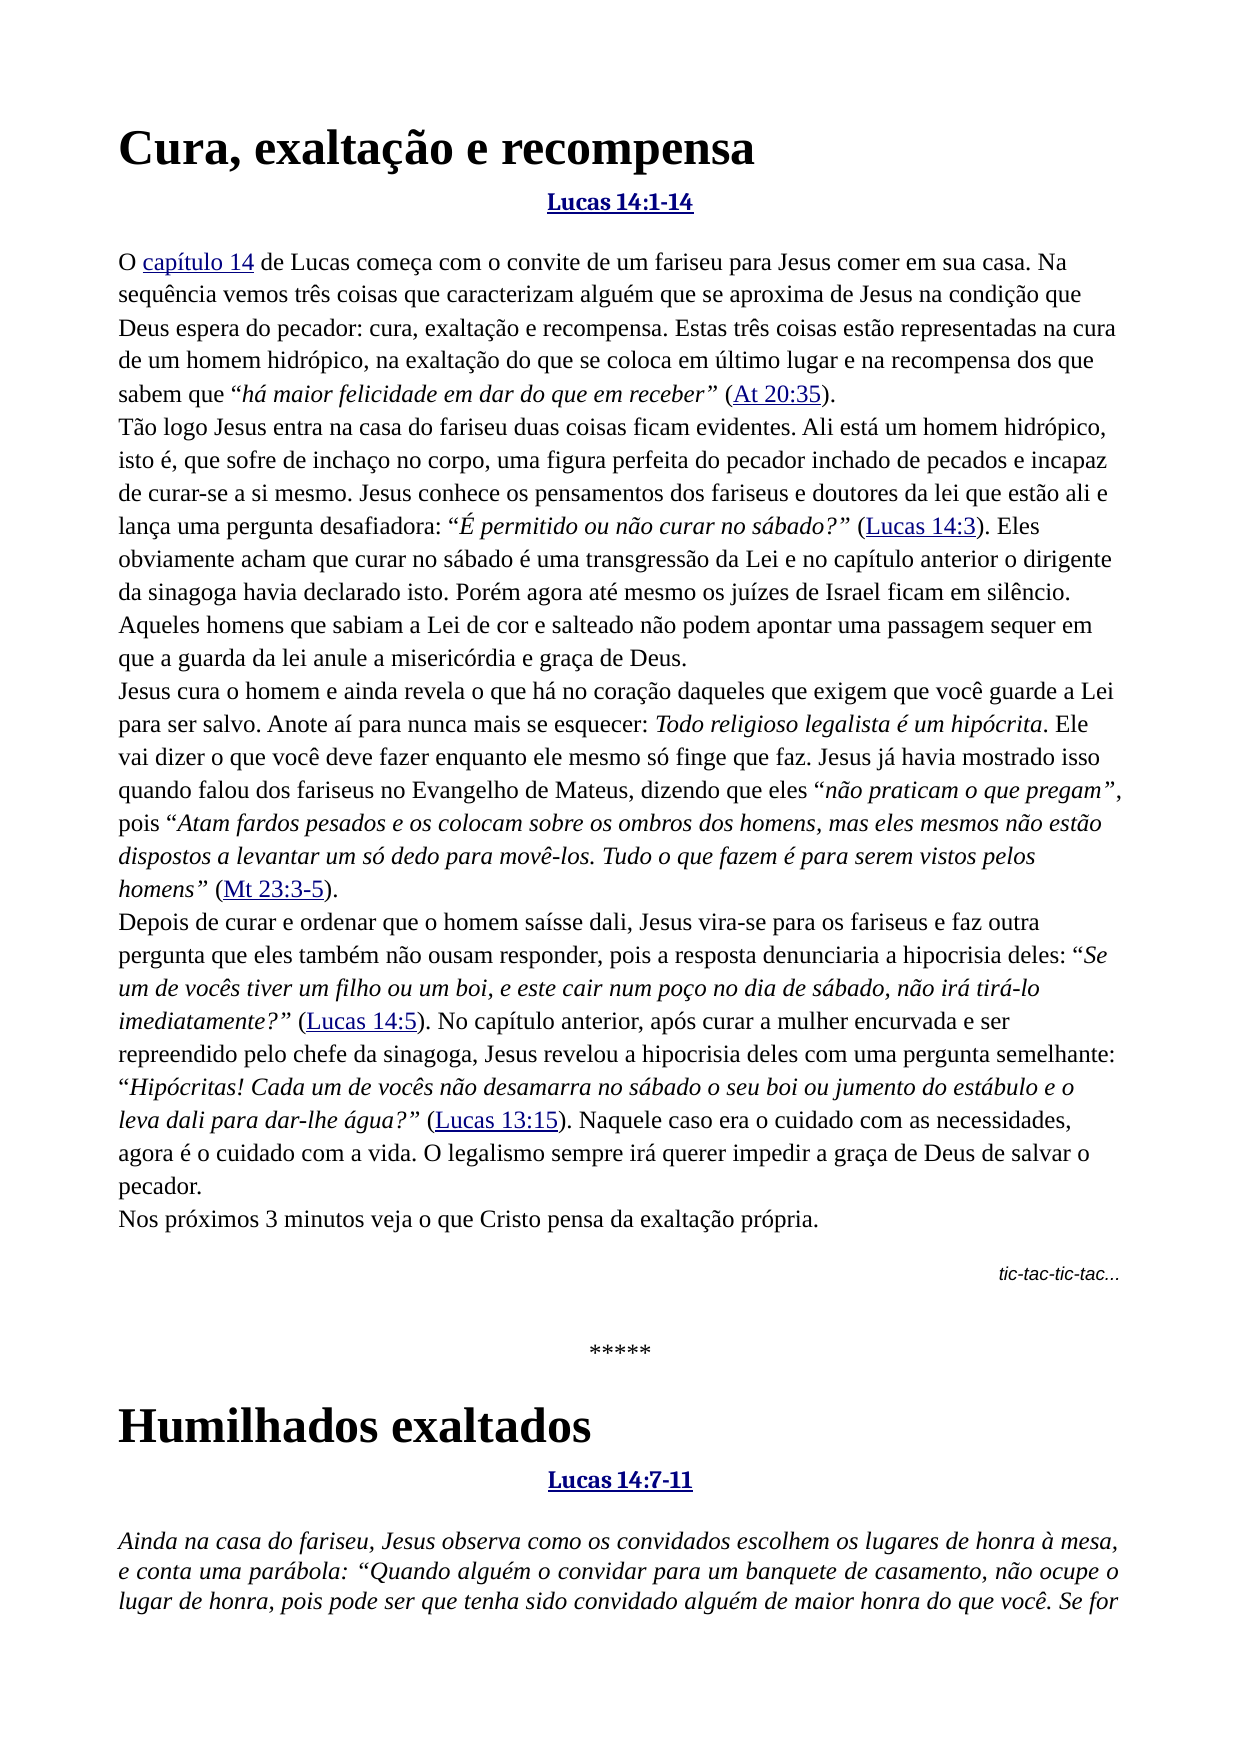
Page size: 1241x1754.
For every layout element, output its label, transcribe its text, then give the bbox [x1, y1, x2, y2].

text Ainda na casa do fariseu, Jesus observa como os convidados escolhem os lugares de honra à mesa, e conta uma parábola: “Quando alguém o convidar para um banquete de casamento, não ocupe o lugar de honra, pois pode ser que tenha sido convidado alguém de maior honra do que você. Se for [118, 1525, 1122, 1615]
text Nos próximos 3 minutos veja o que Cristo pensa da exaltação própria. [118, 1204, 1122, 1233]
text Jesus cura o homem e ainda revela o que há no coração daqueles que exigem que você guarde a Lei para ser salvo. Anote aí para nunca mais se esquecer: Todo religioso legalista é um hipócrita. Ele vai dizer o que você deve fazer enquanto ele mesmo só finge que faz. Jesus já havia mostrado isso quando falou dos fariseus no Evangelho de Mateus, dizendo que eles “não praticam o que pregam”, pois “Atam fardos pesados e os colocam sobre os ombros dos homens, mas eles mesmos não estão dispostos a levantar um só dedo para movê-los. Tudo o que fazem é para serem vistos pelos homens” (Mt 23:3-5). [118, 676, 1122, 903]
text tic-tac-tic-tac... [118, 1263, 1122, 1284]
text Lucas 14:1-14 [118, 188, 1122, 217]
text Depois de curar e ordenar que o homem saísse dali, Jesus vira-se para os fariseus e faz outra pergunta que eles também não ousam responder, pois a resposta denunciaria a hipocrisia deles: “Se um de vocês tiver um filho ou um boi, e este cair num poço no dia de sábado, não irá tirá-lo imediatamente?” (Lucas 14:5). No capítulo anterior, após curar a mulher encurvada e ser repreendido pelo chefe da sinagoga, Jesus revelou a hipocrisia deles com uma pergunta semelhante: “Hipócritas! Cada um de vocês não desamarra no sábado o seu boi ou jumento do estábulo e o leva dali para dar-lhe água?” (Lucas 13:15). Naquele caso era o cuidado com as necessidades, agora é o cuidado com a vida. O legalismo sempre irá querer impedir a graça de Deus de salvar o pecador. [118, 907, 1122, 1200]
text O capítulo 14 de Lucas começa com o convite de um fariseu para Jesus comer em sua casa. Na sequência vemos três coisas que caracterizam alguém que se aproxima de Jesus na condição que Deus espera do pecador: cura, exaltação e recompensa. Estas três coisas estão representadas na cura de um homem hidrópico, na exaltação do que se coloca em último lugar e na recompensa dos que sabem que “há maior felicidade em dar do que em receber” (At 20:35). [118, 247, 1122, 407]
subtitle Humilhados exaltados [118, 1396, 1122, 1454]
text Tão logo Jesus entra na casa do fariseu duas coisas ficam evidentes. Ali está um homem hidrópico, isto é, que sofre de inchaço no corpo, uma figura perfeita do pecador inchado de pecados e incapaz de curar-se a si mesmo. Jesus conhece os pensamentos dos fariseus e doutores da lei que estão ali e lança uma pergunta desafiadora: “É permitido ou não curar no sábado?” (Lucas 14:3). Eles obviamente acham que curar no sábado é uma transgressão da Lei e no capítulo anterior o dirigente da sinagoga havia declarado isto. Porém agora até mesmo os juízes de Israel ficam em silêncio. Aqueles homens que sabiam a Lei de cor e salteado não podem apontar uma passagem sequer em que a guarda da lei anule a misericórdia e graça de Deus. [118, 412, 1122, 672]
subtitle Cura, exaltação e recompensa [118, 118, 1122, 176]
text Lucas 14:7-11 [118, 1466, 1122, 1495]
text ***** [118, 1338, 1122, 1367]
